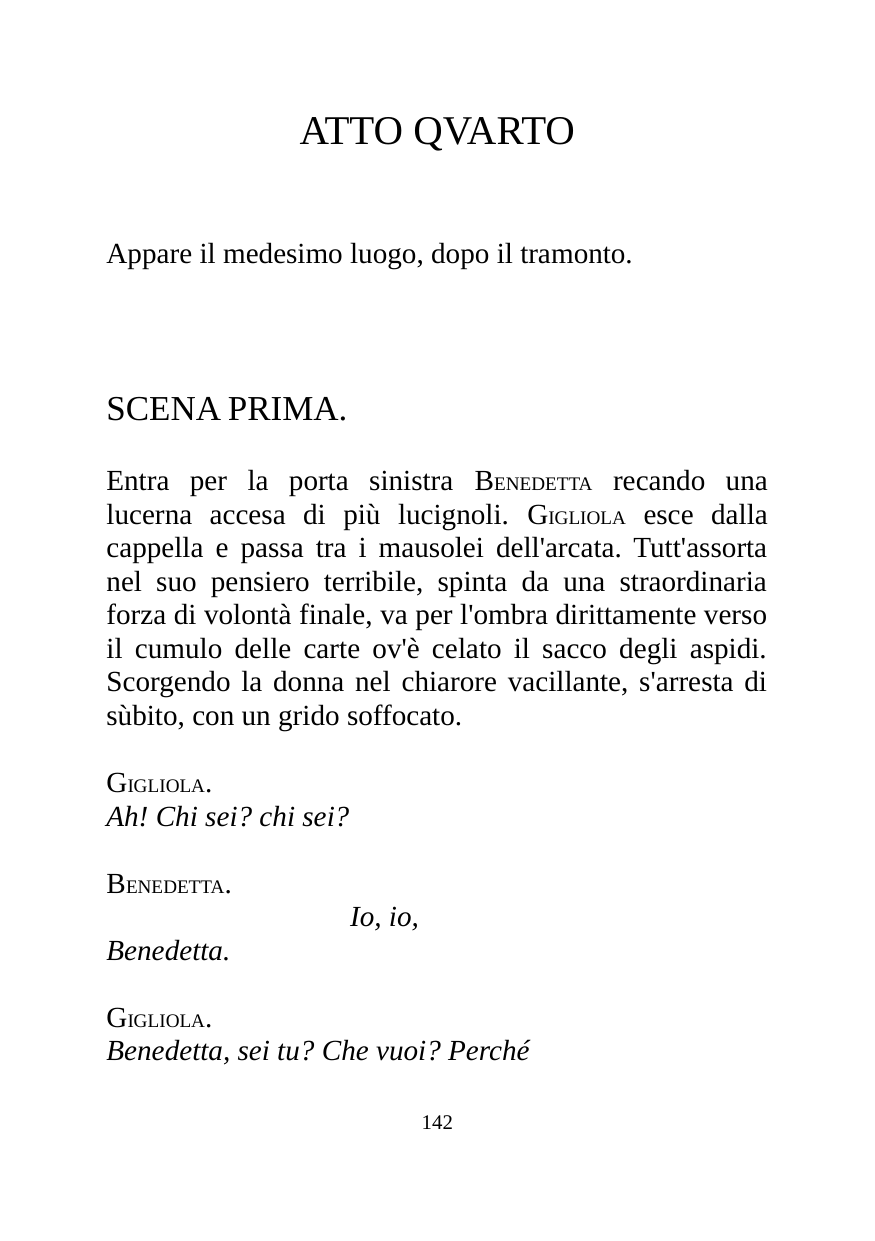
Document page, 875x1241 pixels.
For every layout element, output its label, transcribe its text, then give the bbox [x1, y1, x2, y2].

text Entra per la porta sinistra Benedetta recando una lucerna accesa di più lucignoli. Gigliola esce dalla cappella e passa tra i mausolei dell'arcata. Tutt'assorta nel suo pensiero terribile, spinta da una straordinaria forza di volontà finale, va per l'ombra dirittamente verso il cumulo delle carte ov'è celato il sacco degli aspidi. Scorgendo la donna nel chiarore vacillante, s'arresta di sùbito, con un grido soffocato. [106, 463, 768, 732]
text Io, io, [350, 899, 768, 933]
text Benedetta, sei tu? Che vuoi? Perché [106, 1033, 768, 1067]
text Gigliola. [106, 765, 768, 799]
subtitle ATTO QVARTO [106, 106, 768, 153]
text Benedetta. [106, 866, 768, 899]
subtitle SCENA PRIMA. [106, 388, 768, 428]
text Benedetta. [106, 933, 768, 966]
text Appare il medesimo luogo, dopo il tramonto. [106, 236, 768, 269]
text Ah! Chi sei? chi sei? [106, 799, 768, 832]
text Gigliola. [106, 1000, 768, 1033]
